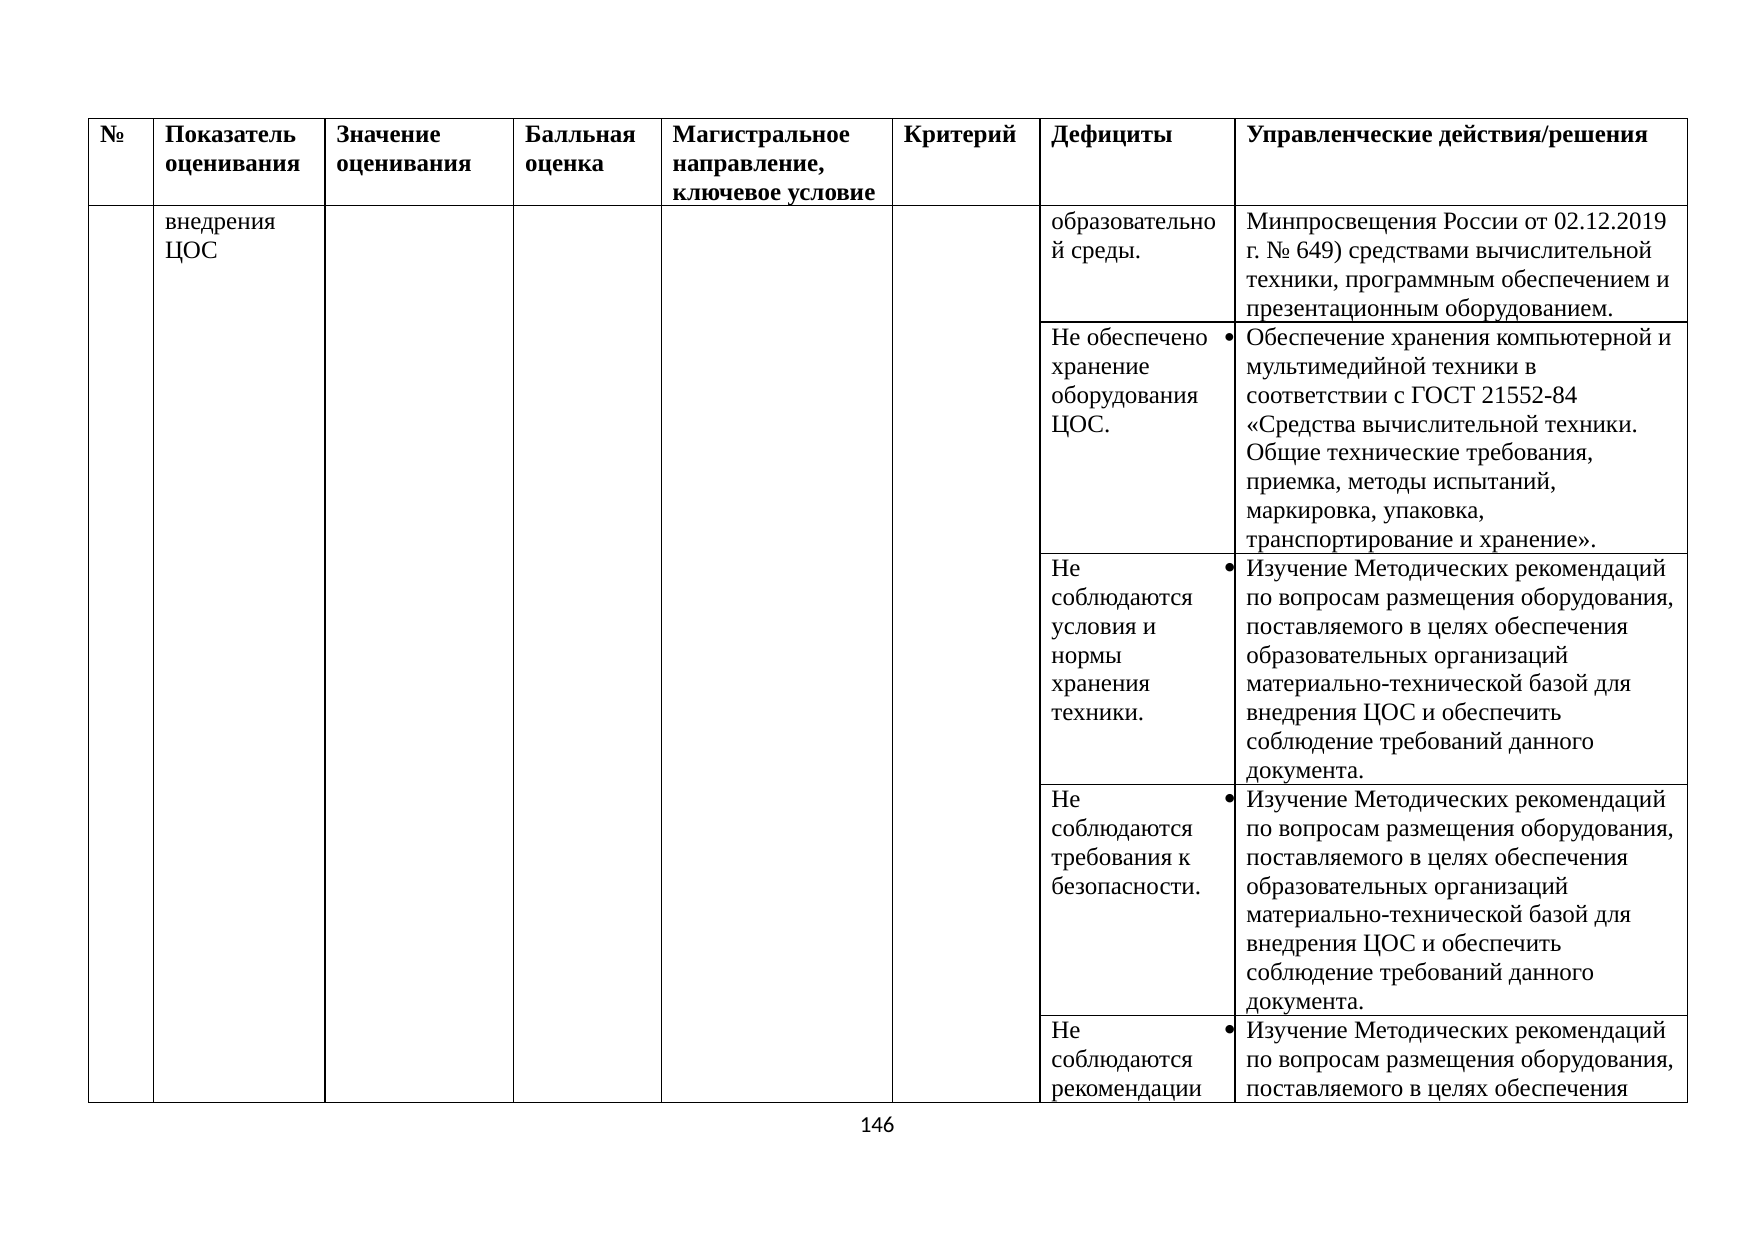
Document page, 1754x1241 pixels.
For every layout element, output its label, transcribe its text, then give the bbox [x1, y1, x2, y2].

table_cell Не соблюдаются условия и нормы хранения техники. [1041, 554, 1234, 783]
table_cell Не соблюдаются рекомендации [1041, 1016, 1234, 1102]
table_header Критерий [893, 119, 1039, 205]
table_cell образовательной среды. [1041, 206, 1234, 321]
table_cell Изучение Методических рекомендаций по вопросам размещения оборудования, поставляемого в целях обеспечения образовательных организаций материально-технической базой для внедрения ЦОС и обеспечить соблюдение требований данного документа. [1236, 785, 1687, 1014]
table_header Балльная оценка [514, 119, 661, 205]
table_header Управленческие действия/решения [1236, 119, 1687, 205]
table_header Значение оценивания [326, 119, 513, 205]
table_header Показатель оценивания [154, 119, 324, 205]
table_cell Минпросвещения России от 02.12.2019 г. № 649) средствами вычислительной техники, программным обеспечением и презентационным оборудованием. [1236, 206, 1687, 321]
table_cell Изучение Методических рекомендаций по вопросам размещения оборудования, поставляемого в целях обеспечения [1236, 1016, 1687, 1102]
table_header Магистральное направление, ключевое условие [662, 119, 892, 205]
table_cell Обеспечение хранения компьютерной и мультимедийной техники в соответствии с ГОСТ 21552-84 «Средства вычислительной техники. Общие технические требования, приемка, методы испытаний, маркировка, упаковка, транспортирование и хранение». [1236, 323, 1687, 552]
table_header № [89, 119, 153, 205]
table_cell Не соблюдаются требования к безопасности. [1041, 785, 1234, 1014]
table_header Дефициты [1041, 119, 1234, 205]
table_cell Не обеспечено хранение оборудования ЦОС. [1041, 323, 1234, 552]
table_cell Изучение Методических рекомендаций по вопросам размещения оборудования, поставляемого в целях обеспечения образовательных организаций материально-технической базой для внедрения ЦОС и обеспечить соблюдение требований данного документа. [1236, 554, 1687, 783]
